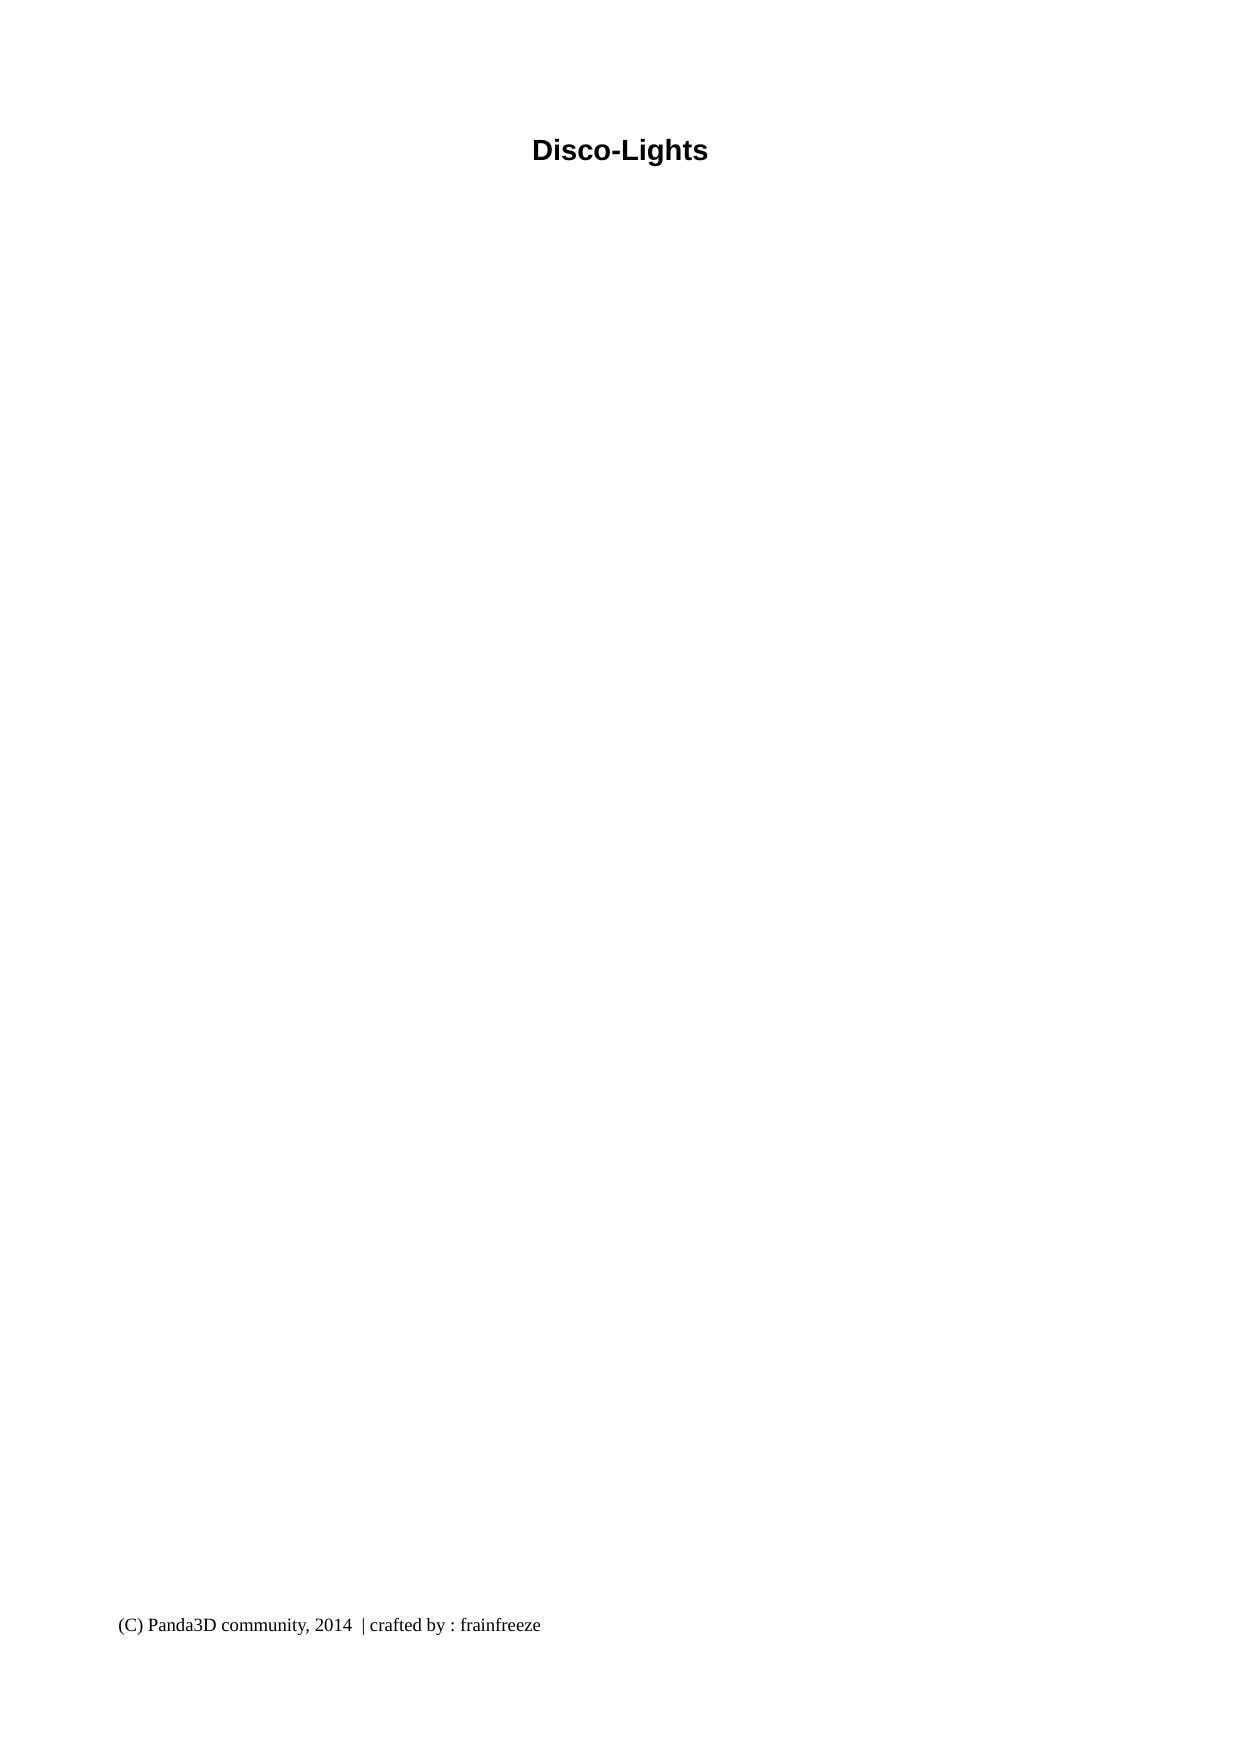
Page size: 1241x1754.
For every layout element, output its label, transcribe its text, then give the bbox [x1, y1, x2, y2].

subtitle Disco-Lights [118, 133, 1122, 166]
